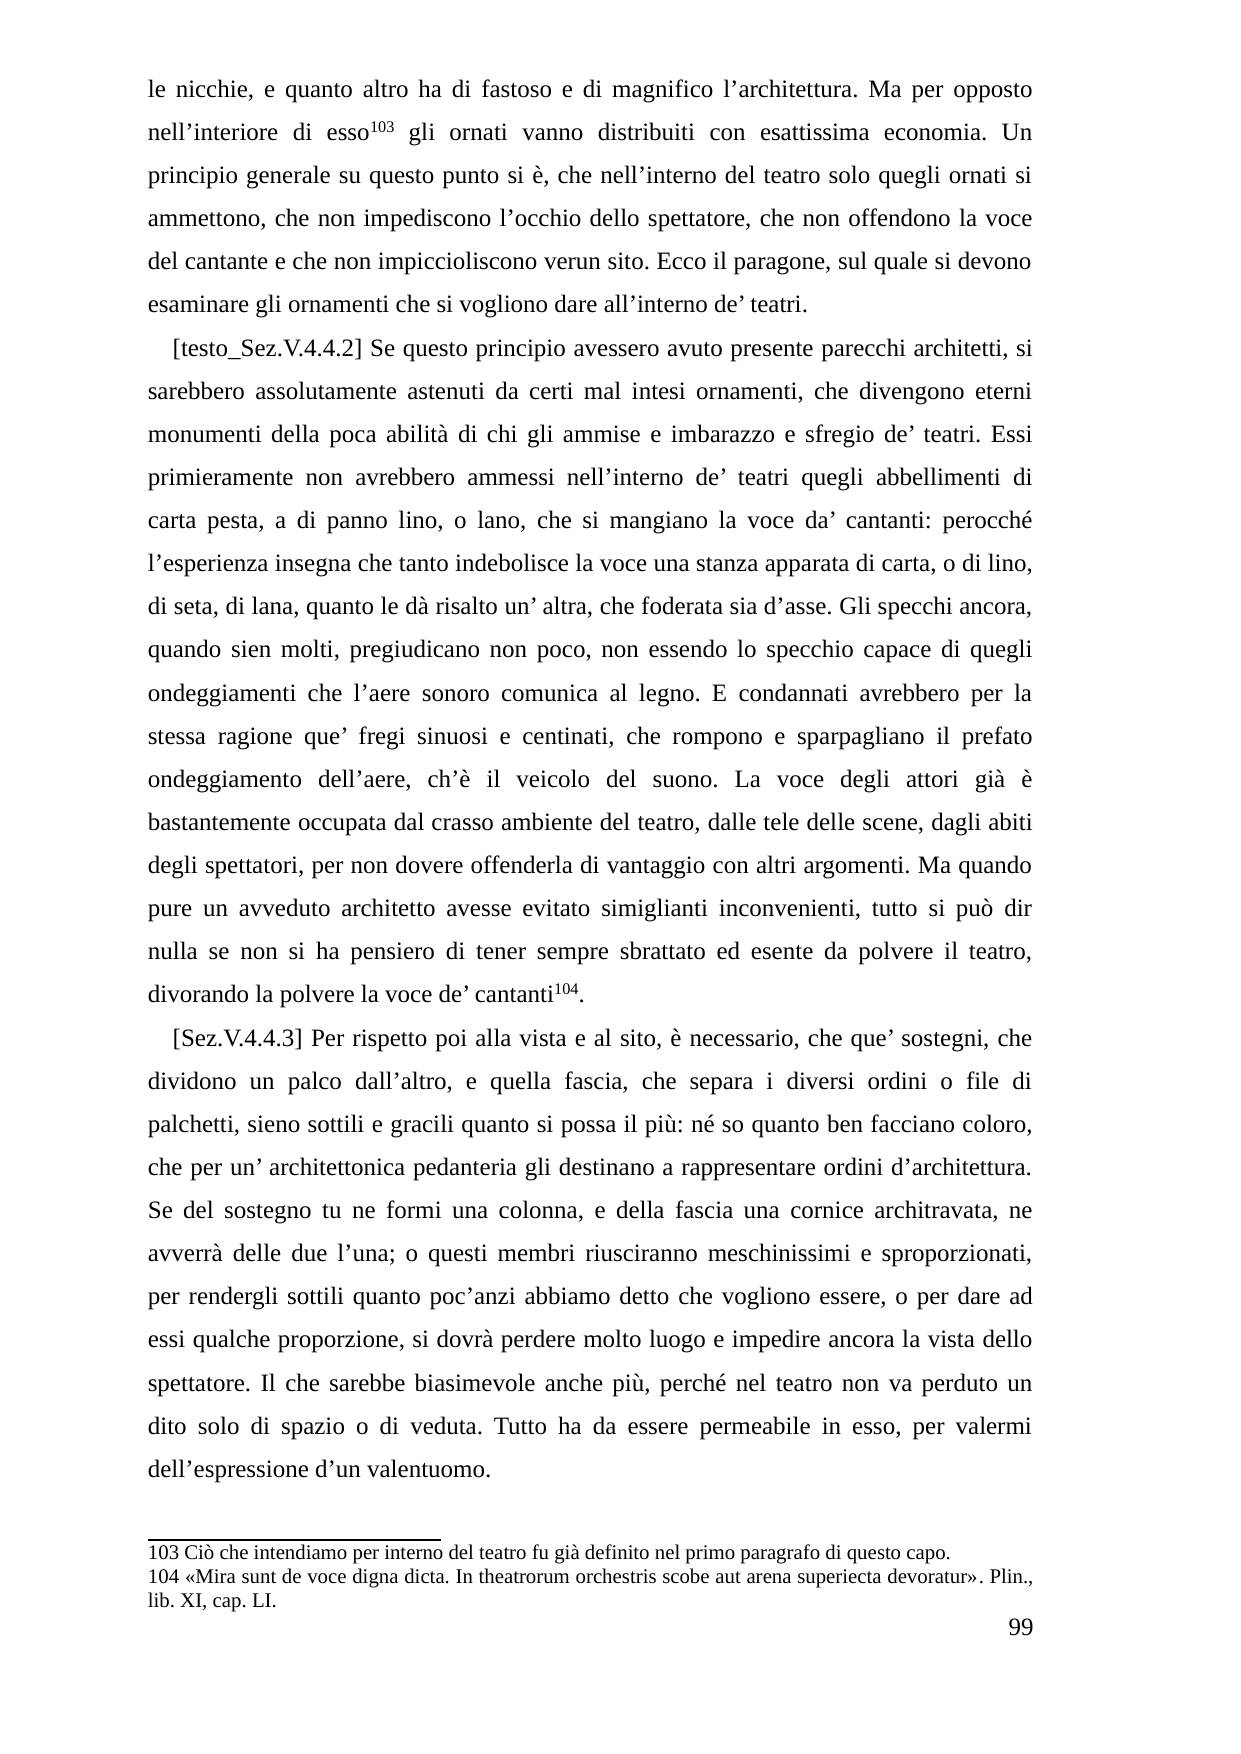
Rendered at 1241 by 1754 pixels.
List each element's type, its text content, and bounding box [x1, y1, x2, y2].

text Ciò che intendiamo per interno del teatro fu già definito nel primo paragrafo di questo capo. [148, 1540, 1033, 1564]
text [testo_Sez.V.4.4.2] Se questo principio avessero avuto presente parecchi architetti, si sarebbero assolutamente astenuti da certi mal intesi ornamenti, che divengono eterni monumenti della poca abilità di chi gli ammise e imbarazzo e sfregio de’ teatri. Essi primieramente non avrebbero ammessi nell’interno de’ teatri quegli abbellimenti di carta pesta, a di panno lino, o lano, che si mangiano la voce da’ cantanti: perocché l’esperienza insegna che tanto indebolisce la voce una stanza apparata di carta, o di lino, di seta, di lana, quanto le dà risalto un’ altra, che foderata sia d’asse. Gli specchi ancora, quando sien molti, pregiudicano non poco, non essendo lo specchio capace di quegli ondeggiamenti che l’aere sonoro comunica al legno. E condannati avrebbero per la stessa ragione que’ fregi sinuosi e centinati, che rompono e sparpagliano il prefato ondeggiamento dell’aere, ch’è il veicolo del suono. La voce degli attori già è bastantemente occupata dal crasso ambiente del teatro, dalle tele delle scene, dagli abiti degli spettatori, per non dovere offenderla di vantaggio con altri argomenti. Ma quando pure un avveduto architetto avesse evitato simiglianti inconvenienti, tutto si può dir nulla se non si ha pensiero di tener sempre sbrattato ed esente da polvere il teatro, divorando la polvere la voce de’ cantanti. [148, 333, 1033, 1008]
text le nicchie, e quanto altro ha di fastoso e di magnifico l’architettura. Ma per opposto nell’interiore di esso gli ornati vanno distribuiti con esattissima economia. Un principio generale su questo punto si è, che nell’interno del teatro solo quegli ornati si ammettono, che non impediscono l’occhio dello spettatore, che non offendono la voce del cantante e che non impiccioliscono verun sito. Ecco il paragone, sul quale si devono esaminare gli ornamenti che si vogliono dare all’interno de’ teatri. [148, 74, 1033, 318]
text «Mira sunt de voce digna dicta. In theatrorum orchestris scobe aut arena superiecta devoratur». Plin., lib. XI, cap. LI. [148, 1564, 1033, 1612]
text [Sez.V.4.4.3] Per rispetto poi alla vista e al sito, è necessario, che que’ sostegni, che dividono un palco dall’altro, e quella fascia, che separa i diversi ordini o file di palchetti, sieno sottili e gracili quanto si possa il più: né so quanto ben facciano coloro, che per un’ architettonica pedanteria gli destinano a rappresentare ordini d’architettura. Se del sostegno tu ne formi una colonna, e della fascia una cornice architravata, ne avverrà delle due l’una; o questi membri riusciranno meschinissimi e sproporzionati, per rendergli sottili quanto poc’anzi abbiamo detto che vogliono essere, o per dare ad essi qualche proporzione, si dovrà perdere molto luogo e impedire ancora la vista dello spettatore. Il che sarebbe biasimevole anche più, perché nel teatro non va perduto un dito solo di spazio o di veduta. Tutto ha da essere permeabile in esso, per valermi dell’espressione d’un valentuomo. [148, 1023, 1033, 1483]
